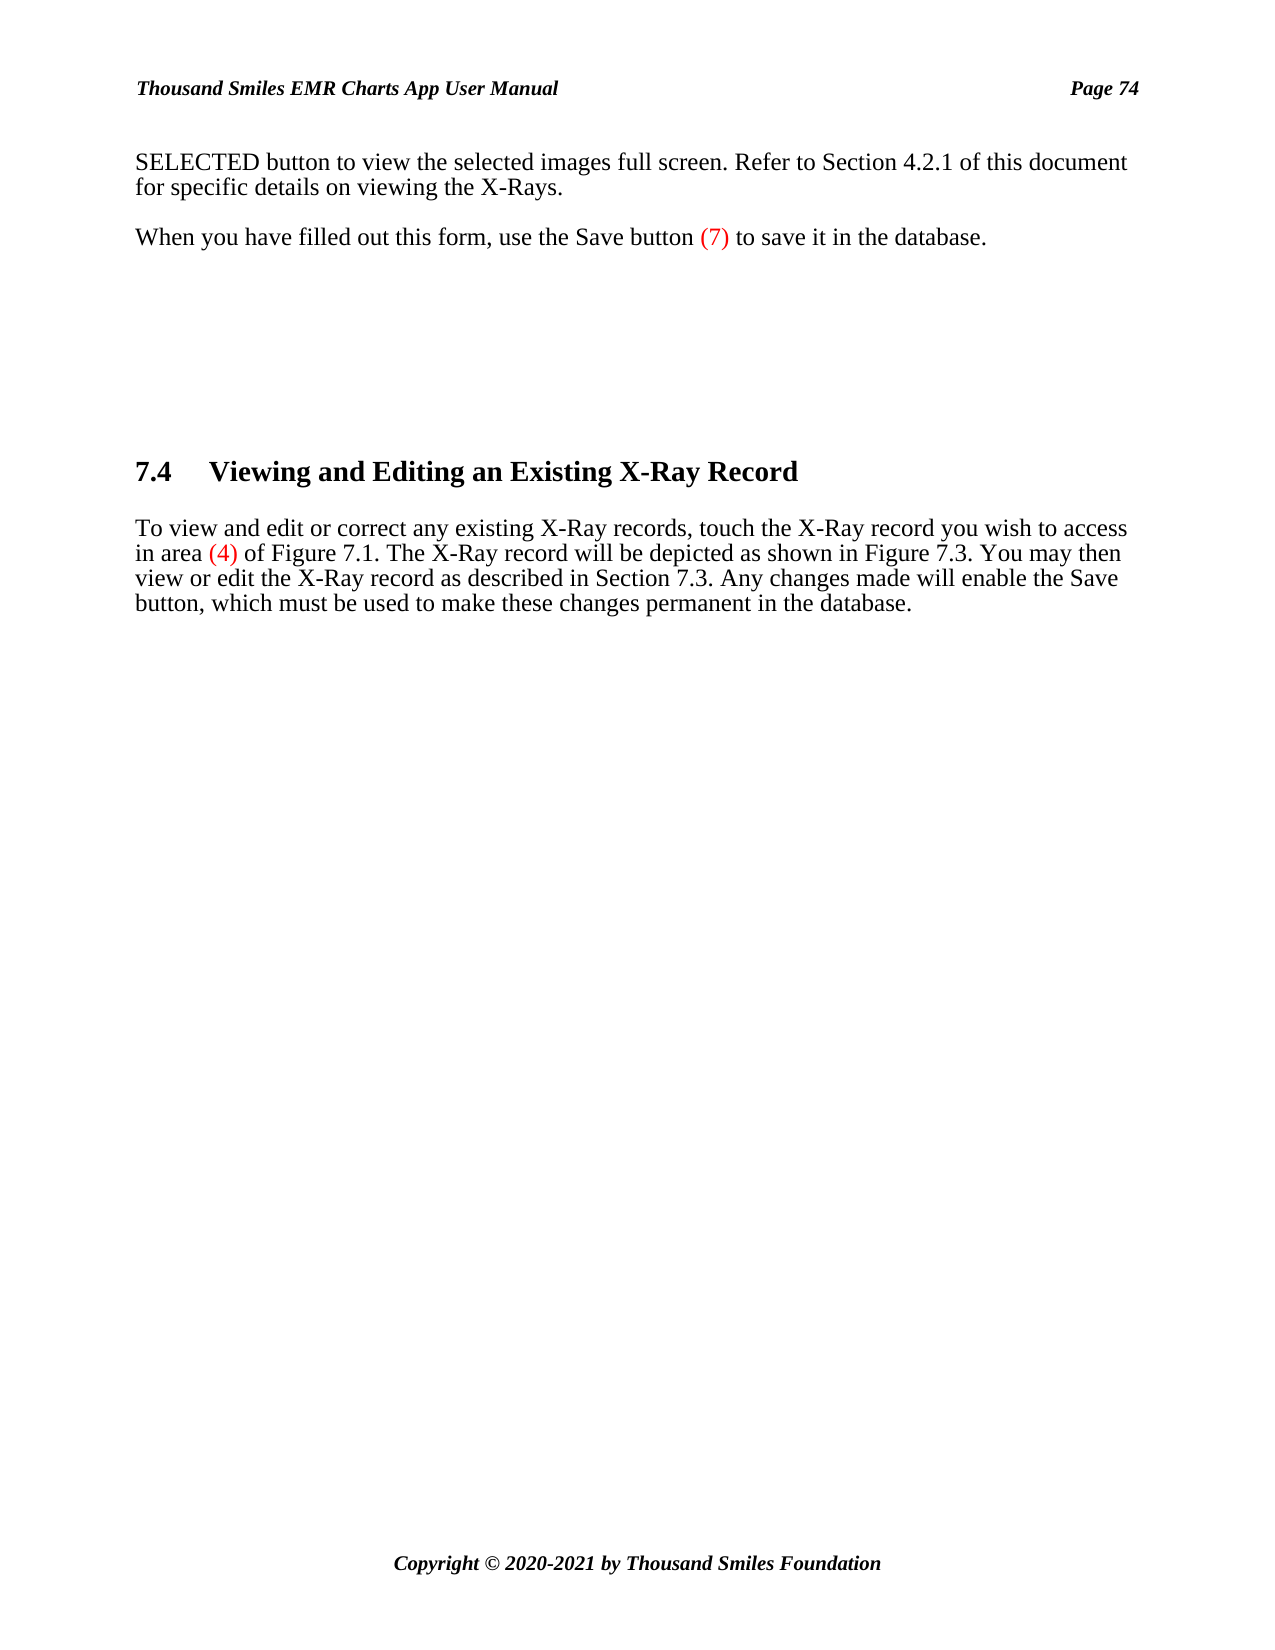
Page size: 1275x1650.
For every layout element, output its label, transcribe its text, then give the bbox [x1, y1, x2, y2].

text To view and edit or correct any existing X-Ray records, touch the X-Ray record you wish to access in area (4) of Figure 7.1. The X-Ray record will be depicted as shown in Figure 7.3. You may then view or edit the X-Ray record as described in Section 7.3. Any changes made will enable the Save button, which must be used to make these changes permanent in the database. [135, 517, 1140, 617]
text SELECTED button to view the selected images full screen. Refer to Section 4.2.1 of this document for specific details on viewing the X-Rays. [135, 150, 1140, 200]
text When you have filled out this form, use the Save button (7) to save it in the database. [135, 225, 1140, 250]
subtitle Viewing and Editing an Existing X-Ray Record [135, 454, 1140, 488]
